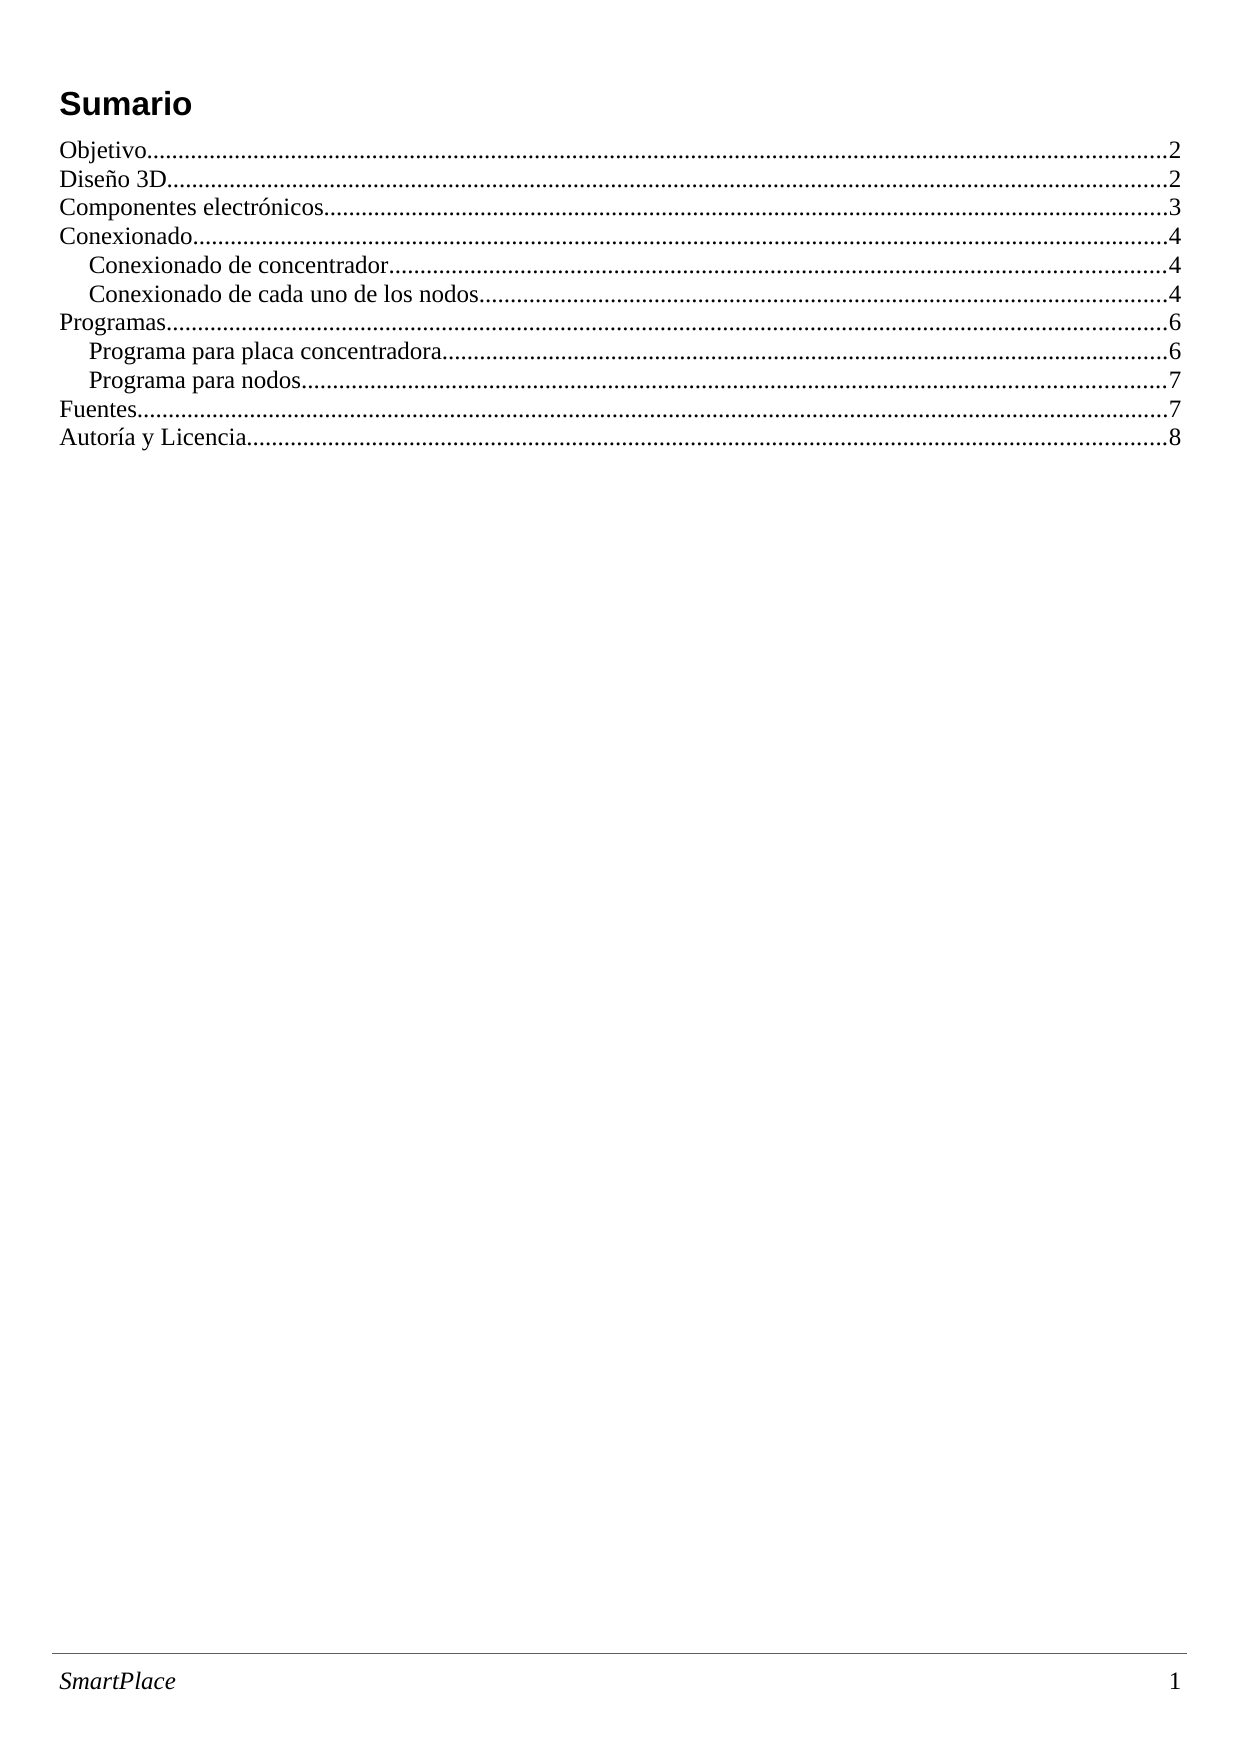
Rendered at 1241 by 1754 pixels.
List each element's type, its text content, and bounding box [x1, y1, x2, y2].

text Conexionado 4 [59, 221, 1181, 250]
text Programa para placa concentradora 6 [88, 336, 1181, 365]
text Diseño 3D 2 [59, 164, 1181, 192]
text Conexionado de cada uno de los nodos 4 [88, 279, 1181, 307]
text Programas 6 [59, 307, 1181, 336]
text Programa para nodos 7 [88, 365, 1181, 394]
text Objetivo 2 [59, 135, 1181, 164]
text Autoría y Licencia 8 [59, 422, 1181, 451]
subtitle Sumario [59, 84, 1181, 122]
text Componentes electrónicos 3 [59, 192, 1181, 221]
text Fuentes 7 [59, 394, 1181, 422]
text Conexionado de concentrador 4 [88, 250, 1181, 279]
